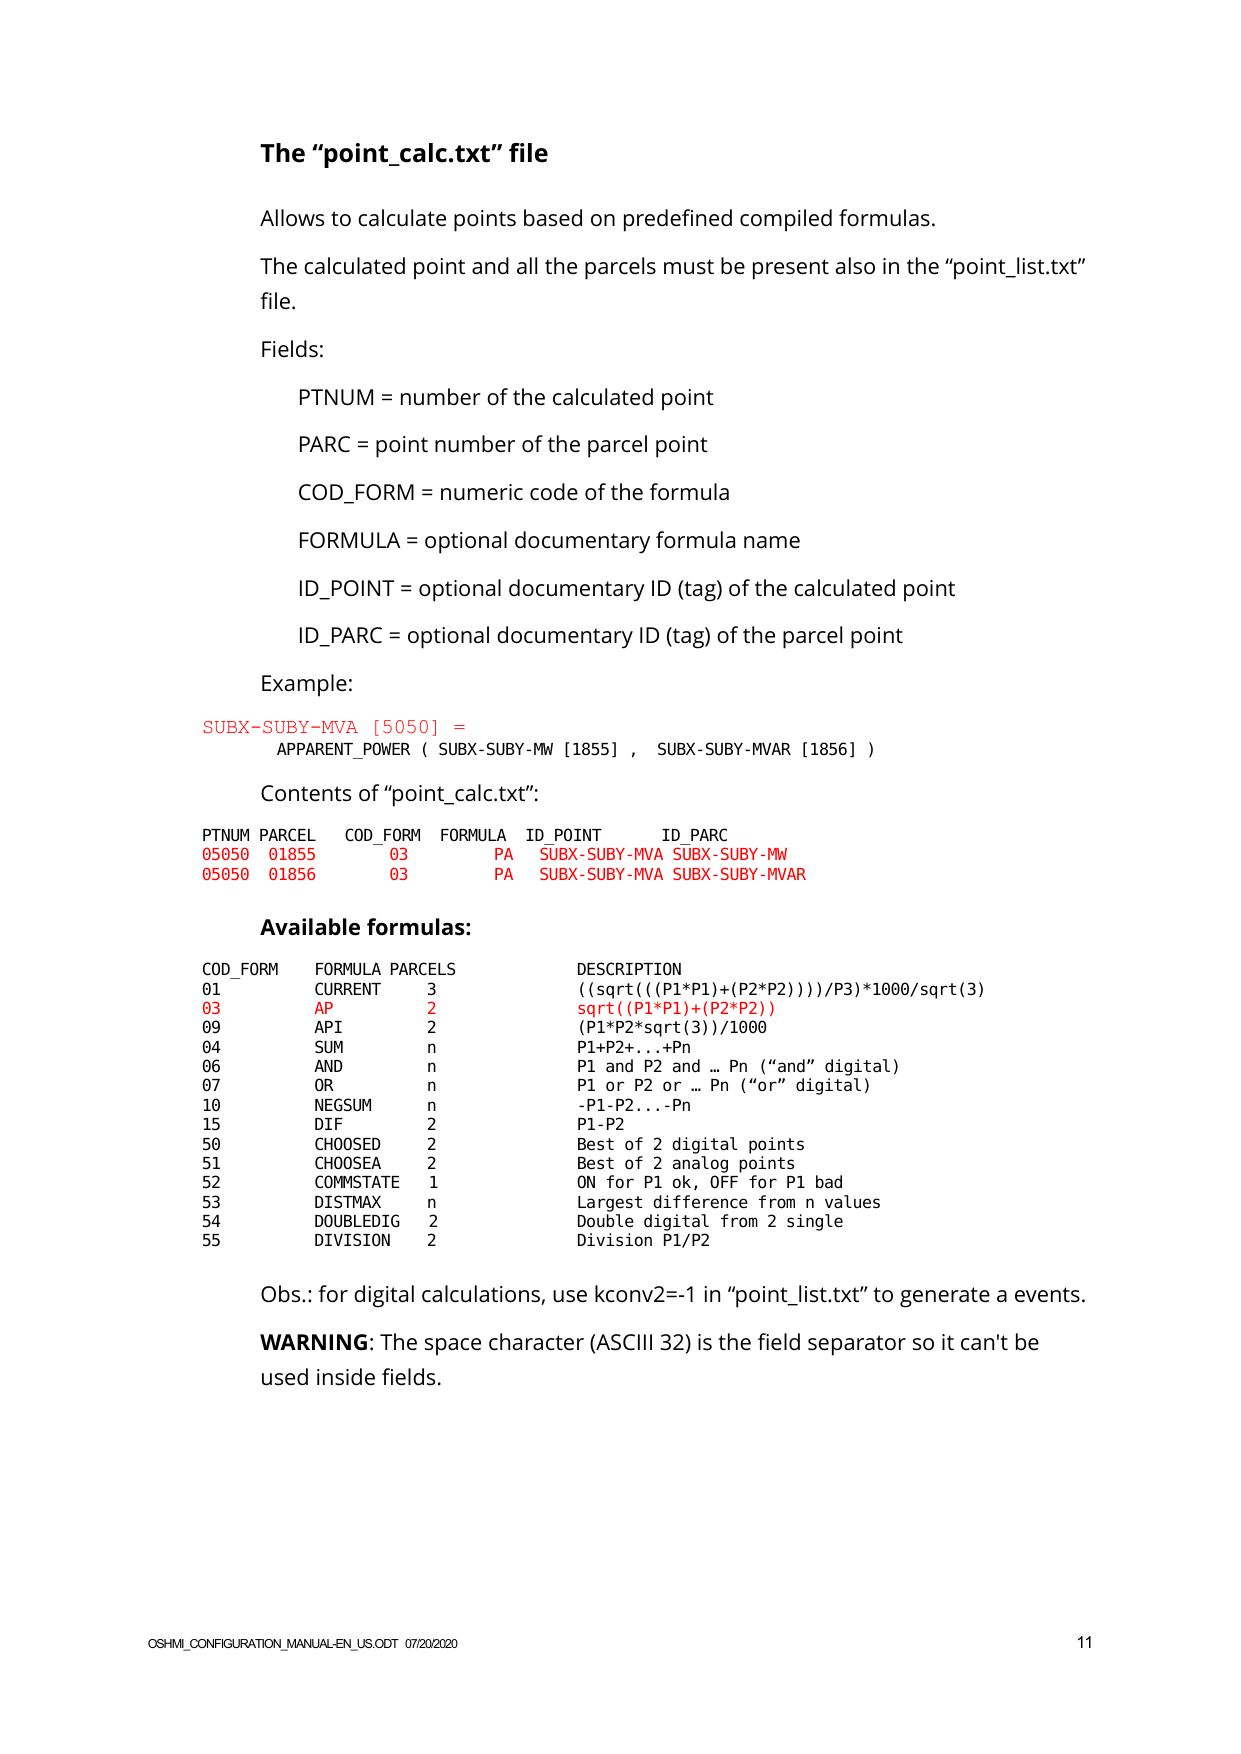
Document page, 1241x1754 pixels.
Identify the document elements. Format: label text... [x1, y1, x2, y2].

text 05050 01855 03 PA SUBX-SUBY-MVA SUBX-SUBY-MW [202, 845, 1093, 864]
text 15 DIF 2 P1-P2 [202, 1115, 1093, 1134]
text 03 AP 2 sqrt((P1*P1)+(P2*P2)) [202, 999, 1093, 1018]
text FORMULA = optional documentary formula name [298, 525, 1093, 555]
text 07 OR n P1 or P2 or … Pn (“or” digital) [202, 1076, 1093, 1096]
text APPARENT_POWER ( SUBX-SUBY-MW [1855] , SUBX-SUBY-MVAR [1856] ) [202, 739, 1093, 759]
text 54 DOUBLEDIG 2 Double digital from 2 single [202, 1212, 1093, 1231]
text Fields: [260, 334, 1093, 364]
text Allows to calculate points based on predefined compiled formulas. [260, 203, 1093, 233]
text ID_PARC = optional documentary ID (tag) of the parcel point [298, 620, 1093, 650]
text ID_POINT = optional documentary ID (tag) of the calculated point [298, 573, 1093, 602]
text 52 COMMSTATE 1 ON for P1 ok, OFF for P1 bad [202, 1173, 1093, 1192]
text 50 CHOOSED 2 Best of 2 digital points [202, 1134, 1093, 1154]
text 09 API 2 (P1*P2*sqrt(3))/1000 [202, 1018, 1093, 1037]
text COD_FORM FORMULA PARCELS DESCRIPTION [202, 960, 1093, 979]
text 05050 01856 03 PA SUBX-SUBY-MVA SUBX-SUBY-MVAR [202, 864, 1093, 884]
text 53 DISTMAX n Largest difference from n values [202, 1192, 1093, 1212]
text 51 CHOOSEA 2 Best of 2 analog points [202, 1154, 1093, 1173]
text SUBX-SUBY-MVA [5050] = [202, 716, 1093, 739]
text 55 DIVISION 2 Division P1/P2 [202, 1231, 1093, 1251]
text Obs.: for digital calculations, use kconv2=-1 in “point_list.txt” to generate a events. [260, 1279, 1093, 1309]
text PTNUM = number of the calculated point [298, 382, 1093, 412]
subtitle The “point_calc.txt” file [260, 136, 1093, 170]
text 04 SUM n P1+P2+...+Pn [202, 1037, 1093, 1057]
text PTNUM PARCEL COD_FORM FORMULA ID_POINT ID_PARC [202, 826, 1093, 845]
text PARC = point number of the parcel point [298, 429, 1093, 459]
text 06 AND n P1 and P2 and … Pn (“and” digital) [202, 1057, 1093, 1076]
text WARNING: The space character (ASCIII 32) is the field separator so it can't be used inside fields. [260, 1327, 1093, 1392]
text Example: [260, 668, 1093, 698]
text Contents of “point_calc.txt”: [260, 778, 1093, 808]
text COD_FORM = numeric code of the formula [298, 477, 1093, 507]
text The calculated point and all the parcels must be present also in the “point_list.txt” file. [260, 251, 1093, 316]
text Available formulas: [260, 912, 1093, 942]
text 01 CURRENT 3 ((sqrt(((P1*P1)+(P2*P2))))/P3)*1000/sqrt(3) [202, 979, 1093, 999]
text 10 NEGSUM n -P1-P2...-Pn [202, 1096, 1093, 1115]
